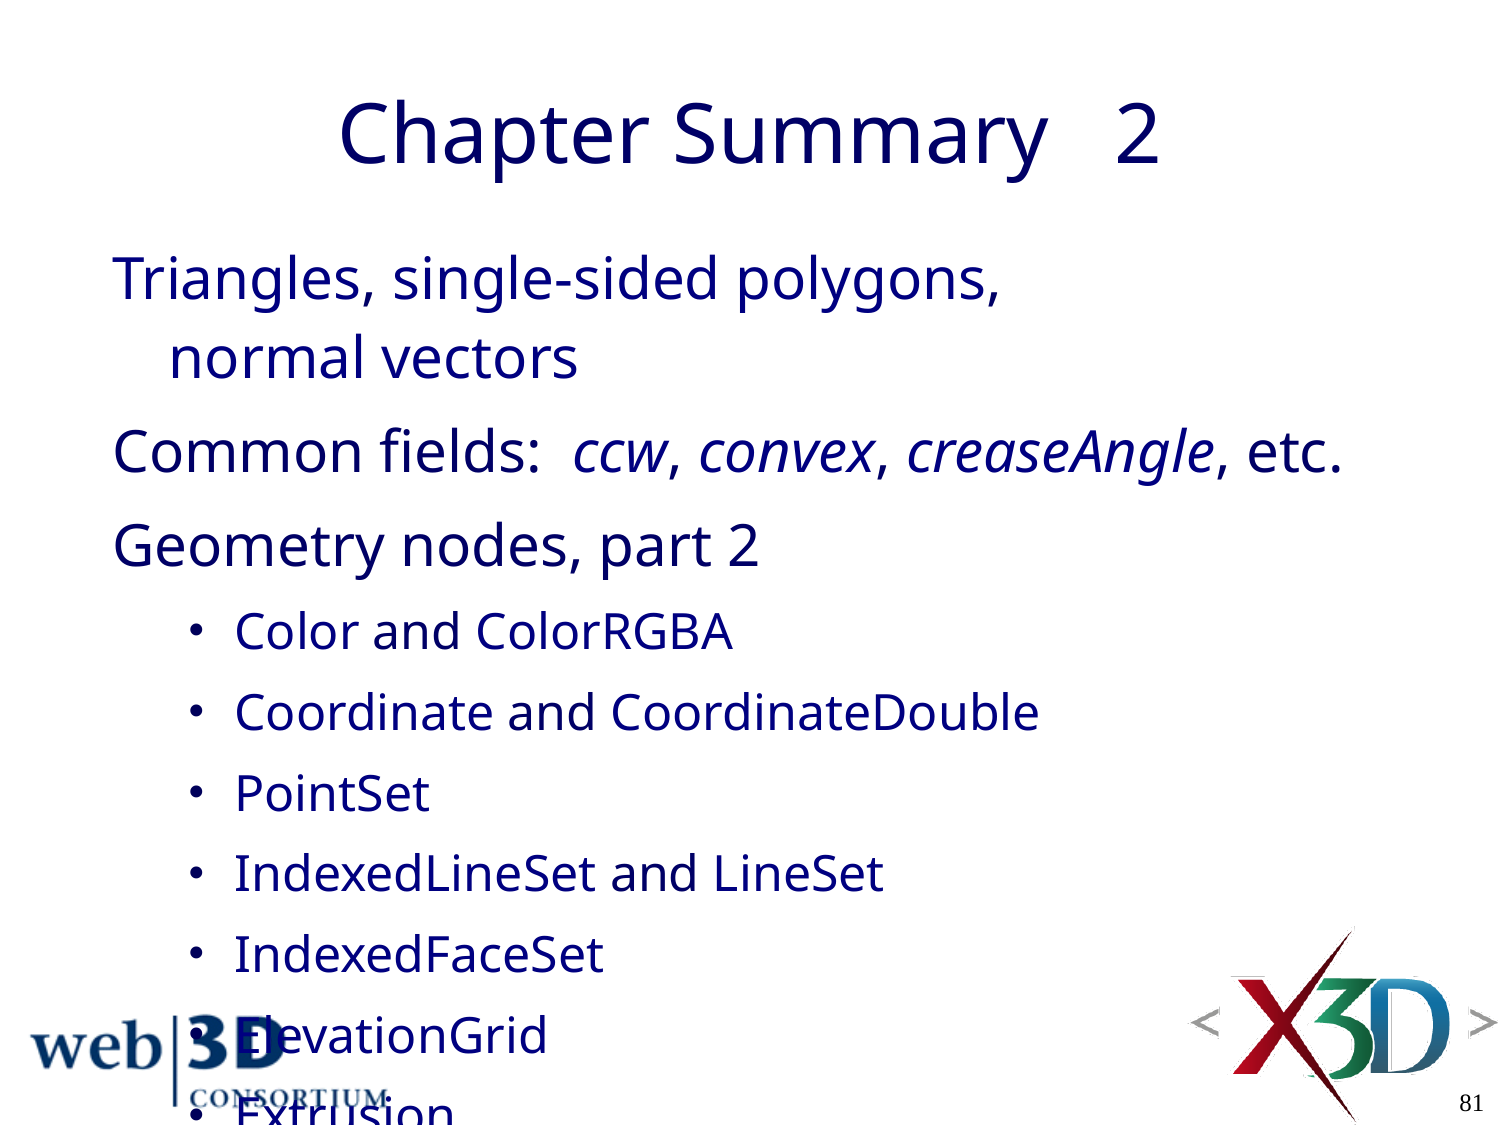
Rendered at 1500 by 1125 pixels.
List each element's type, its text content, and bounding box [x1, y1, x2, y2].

title Chapter Summary 2 [112, 37, 1388, 226]
list Triangles, single-sided polygons, normal vectors Common fields: ccw, convex, creaseAngle, etc. Geometry nodes, part 2 Color and ColorRGBA Coordinate and CoordinateDouble PointSet IndexedLineSet and LineSet IndexedFaceSet ElevationGrid Extrusion [112, 237, 1388, 987]
picture [1187, 926, 1500, 1125]
picture [12, 998, 413, 1118]
picture [393, 1029, 409, 1050]
picture [402, 1109, 413, 1118]
